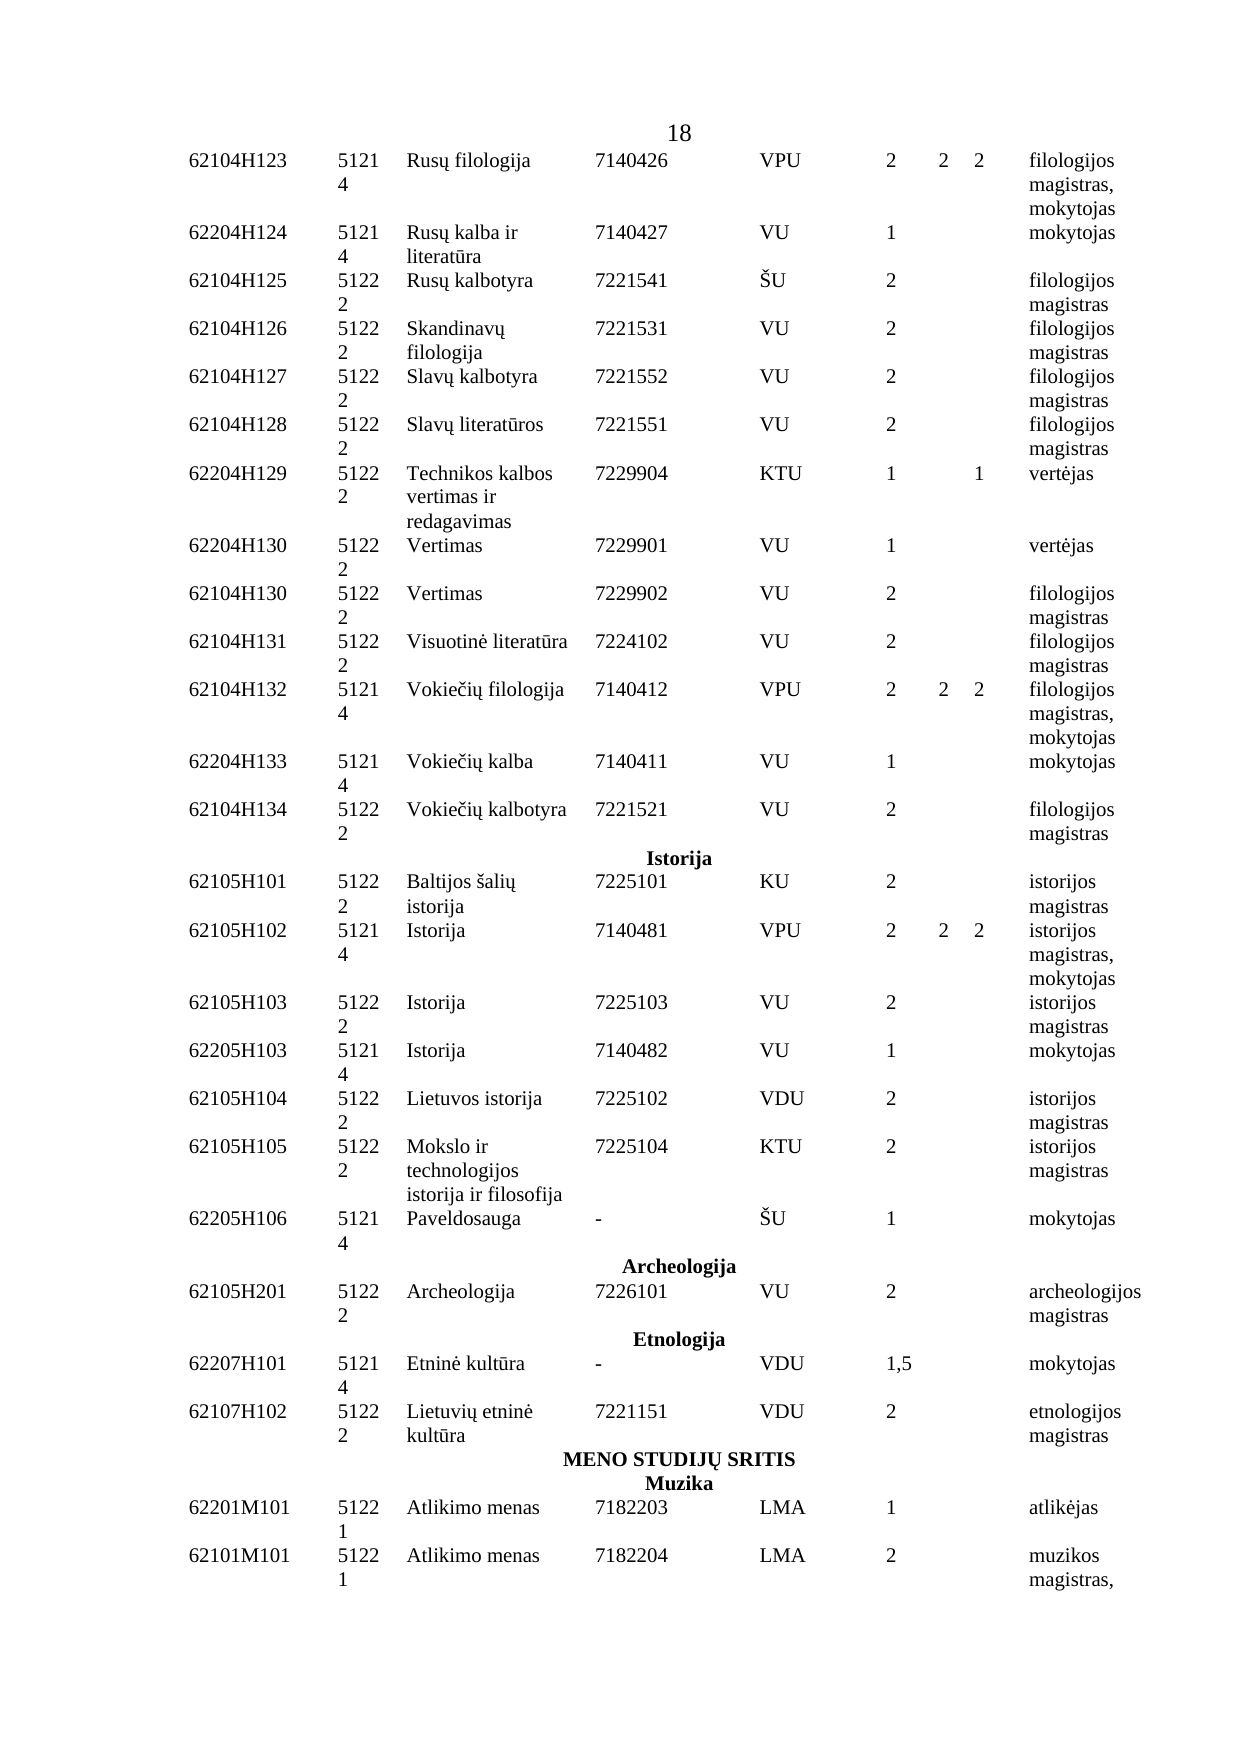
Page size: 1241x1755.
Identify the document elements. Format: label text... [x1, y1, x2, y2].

table_cell 2 [963, 918, 1018, 990]
table_cell 62204H124 [177, 220, 326, 268]
table_cell 51214 [326, 1206, 395, 1254]
table_cell Archeologija [177, 1255, 1181, 1278]
table_cell Technikos kalbos vertimas ir redagavimas [395, 460, 583, 533]
table_cell VDU [748, 1351, 874, 1399]
table_cell 51214 [326, 918, 395, 990]
table_cell 62104H131 [177, 629, 326, 677]
table_cell mokytojas [1018, 1351, 1181, 1399]
table_cell muzikos magistras, [1018, 1543, 1181, 1591]
table_cell 62104H126 [177, 316, 326, 364]
table_cell 51214 [326, 220, 395, 268]
table_cell 2 [875, 677, 927, 749]
table_cell 7225101 [584, 870, 748, 918]
table_cell 2 [963, 148, 1018, 220]
table_cell 62107H102 [177, 1399, 326, 1447]
table_cell 51222 [326, 412, 395, 460]
table_cell LMA [748, 1543, 874, 1591]
table_cell 1 [875, 1038, 927, 1086]
table_cell istorijos magistras [1018, 870, 1181, 918]
table_cell 7140411 [584, 749, 748, 797]
table_cell 7221531 [584, 316, 748, 364]
table_cell 51222 [326, 268, 395, 316]
table_cell 1 [875, 1495, 927, 1543]
table_cell [963, 629, 1018, 677]
table_cell [927, 990, 963, 1038]
table_cell [927, 1038, 963, 1086]
table_cell 7140426 [584, 148, 748, 220]
table_cell [963, 268, 1018, 316]
table_cell 2 [875, 990, 927, 1038]
table_cell [963, 870, 1018, 918]
table_cell [963, 797, 1018, 845]
table_cell Istorija [395, 1038, 583, 1086]
table_cell MENO STUDIJŲ SRITIS [177, 1447, 1181, 1471]
table_cell 62204H133 [177, 749, 326, 797]
table_cell 2 [875, 797, 927, 845]
table_cell 51222 [326, 581, 395, 629]
table_cell 62205H106 [177, 1206, 326, 1254]
table_cell [963, 581, 1018, 629]
table_cell 1 [875, 749, 927, 797]
table_cell 2 [927, 677, 963, 749]
table_cell filologijos magistras [1018, 364, 1181, 412]
table_cell Etnologija [177, 1327, 1181, 1351]
table_cell 2 [875, 1086, 927, 1134]
table_cell 2 [927, 918, 963, 990]
table_cell Slavų kalbotyra [395, 364, 583, 412]
table_cell 62105H103 [177, 990, 326, 1038]
table_cell 62104H125 [177, 268, 326, 316]
table_cell filologijos magistras, mokytojas [1018, 148, 1181, 220]
table_cell [927, 412, 963, 460]
table_cell VPU [748, 148, 874, 220]
table_cell 7226101 [584, 1279, 748, 1327]
table_cell 7225102 [584, 1086, 748, 1134]
table_cell VU [748, 1038, 874, 1086]
table_cell Vokiečių filologija [395, 677, 583, 749]
table_cell [927, 1495, 963, 1543]
table_cell mokytojas [1018, 220, 1181, 268]
table_cell 51222 [326, 629, 395, 677]
table_cell Rusų filologija [395, 148, 583, 220]
table_cell VU [748, 220, 874, 268]
table_cell Muzika [177, 1471, 1181, 1495]
table_cell [963, 1206, 1018, 1254]
table_cell [963, 316, 1018, 364]
table_cell [963, 1134, 1018, 1206]
table_cell VU [748, 990, 874, 1038]
table_cell VPU [748, 677, 874, 749]
table_cell Rusų kalba ir literatūra [395, 220, 583, 268]
table_cell [927, 533, 963, 581]
table_cell 7229901 [584, 533, 748, 581]
table_cell 51222 [326, 1279, 395, 1327]
table_cell 62104H132 [177, 677, 326, 749]
table_cell VDU [748, 1399, 874, 1447]
table_cell 1,5 [875, 1351, 927, 1399]
table_cell 51222 [326, 316, 395, 364]
table_cell [927, 797, 963, 845]
table_cell KU [748, 870, 874, 918]
table_cell 51222 [326, 870, 395, 918]
table_cell [963, 1279, 1018, 1327]
table_cell Istorija [395, 990, 583, 1038]
table_cell - [584, 1351, 748, 1399]
table_cell [927, 316, 963, 364]
table_cell 2 [875, 412, 927, 460]
table_cell 51221 [326, 1495, 395, 1543]
table_cell archeologijos magistras [1018, 1279, 1181, 1327]
table_cell filologijos magistras, mokytojas [1018, 677, 1181, 749]
table_cell mokytojas [1018, 1206, 1181, 1254]
table_cell [927, 1351, 963, 1399]
table_cell VU [748, 581, 874, 629]
table_cell 2 [875, 268, 927, 316]
table_cell [927, 220, 963, 268]
table_cell Etninė kultūra [395, 1351, 583, 1399]
table_cell [963, 533, 1018, 581]
table_cell KTU [748, 1134, 874, 1206]
table_cell 62104H123 [177, 148, 326, 220]
table_cell VU [748, 749, 874, 797]
table_cell [963, 749, 1018, 797]
table_cell 1 [875, 533, 927, 581]
table_cell 51214 [326, 148, 395, 220]
table_cell [963, 1399, 1018, 1447]
table_cell filologijos magistras [1018, 268, 1181, 316]
table_cell 7221521 [584, 797, 748, 845]
table_cell [963, 1543, 1018, 1591]
table_cell [927, 1279, 963, 1327]
table_cell [927, 1086, 963, 1134]
table_cell [927, 1399, 963, 1447]
table_cell 62104H134 [177, 797, 326, 845]
table_cell Vokiečių kalbotyra [395, 797, 583, 845]
table_cell Lietuvos istorija [395, 1086, 583, 1134]
table_cell [927, 749, 963, 797]
table_cell VDU [748, 1086, 874, 1134]
table_cell mokytojas [1018, 1038, 1181, 1086]
table_cell 62205H103 [177, 1038, 326, 1086]
table_cell VU [748, 1279, 874, 1327]
table_cell 2 [963, 677, 1018, 749]
table_cell 51214 [326, 1038, 395, 1086]
table_cell 7140482 [584, 1038, 748, 1086]
table_cell [963, 990, 1018, 1038]
table_cell - [584, 1206, 748, 1254]
table_cell istorijos magistras [1018, 990, 1181, 1038]
table_cell 62105H102 [177, 918, 326, 990]
table_cell KTU [748, 460, 874, 533]
table_cell istorijos magistras, mokytojas [1018, 918, 1181, 990]
table_cell [927, 460, 963, 533]
table_cell 2 [875, 1399, 927, 1447]
table_cell 2 [875, 364, 927, 412]
table_cell 7140412 [584, 677, 748, 749]
table_cell filologijos magistras [1018, 797, 1181, 845]
table_cell 7182203 [584, 1495, 748, 1543]
table_cell 51222 [326, 460, 395, 533]
table_cell 62105H201 [177, 1279, 326, 1327]
table_cell 51222 [326, 797, 395, 845]
table_cell Vertimas [395, 533, 583, 581]
table_cell VPU [748, 918, 874, 990]
table_cell mokytojas [1018, 749, 1181, 797]
table_cell 1 [875, 460, 927, 533]
table_cell 7221552 [584, 364, 748, 412]
table_cell Mokslo ir technologijos istorija ir filosofija [395, 1134, 583, 1206]
table_cell Visuotinė literatūra [395, 629, 583, 677]
table_cell LMA [748, 1495, 874, 1543]
table_cell [963, 412, 1018, 460]
table_cell Vertimas [395, 581, 583, 629]
table_cell [963, 1495, 1018, 1543]
table_cell 2 [875, 148, 927, 220]
table_cell Paveldosauga [395, 1206, 583, 1254]
table_cell 1 [875, 1206, 927, 1254]
table_cell Baltijos šalių istorija [395, 870, 583, 918]
table_cell 1 [963, 460, 1018, 533]
table_cell [963, 1351, 1018, 1399]
table_cell [963, 220, 1018, 268]
table_cell [927, 1543, 963, 1591]
table_cell [927, 268, 963, 316]
table_cell atlikėjas [1018, 1495, 1181, 1543]
table_cell VU [748, 316, 874, 364]
table_cell [927, 870, 963, 918]
table_cell Atlikimo menas [395, 1543, 583, 1591]
table_cell 62105H104 [177, 1086, 326, 1134]
table_cell 7229904 [584, 460, 748, 533]
table_cell 2 [875, 1279, 927, 1327]
table_cell 2 [875, 1543, 927, 1591]
table_cell VU [748, 797, 874, 845]
table_cell [963, 364, 1018, 412]
table_cell 1 [875, 220, 927, 268]
table_cell [927, 364, 963, 412]
table_cell 51214 [326, 1351, 395, 1399]
table_cell 51222 [326, 364, 395, 412]
table_cell 62104H127 [177, 364, 326, 412]
table_cell vertėjas [1018, 533, 1181, 581]
table_cell 51221 [326, 1543, 395, 1591]
table_cell 2 [875, 629, 927, 677]
table_cell 51222 [326, 1086, 395, 1134]
table_cell filologijos magistras [1018, 316, 1181, 364]
table_cell 2 [875, 918, 927, 990]
table_cell [963, 1086, 1018, 1134]
table_cell Istorija [395, 918, 583, 990]
table_cell 7229902 [584, 581, 748, 629]
table_cell vertėjas [1018, 460, 1181, 533]
table_cell [963, 1038, 1018, 1086]
table_cell ŠU [748, 1206, 874, 1254]
table_cell filologijos magistras [1018, 581, 1181, 629]
table_cell [927, 629, 963, 677]
table_cell 62207H101 [177, 1351, 326, 1399]
table_cell etnologijos magistras [1018, 1399, 1181, 1447]
table_cell Atlikimo menas [395, 1495, 583, 1543]
table_cell 62104H128 [177, 412, 326, 460]
table_cell Archeologija [395, 1279, 583, 1327]
table_cell istorijos magistras [1018, 1134, 1181, 1206]
table_cell Rusų kalbotyra [395, 268, 583, 316]
table_cell 51222 [326, 1134, 395, 1206]
table_cell filologijos magistras [1018, 629, 1181, 677]
table_cell istorijos magistras [1018, 1086, 1181, 1134]
table_cell 7224102 [584, 629, 748, 677]
table_cell 7221541 [584, 268, 748, 316]
table_cell 62204H130 [177, 533, 326, 581]
table_cell 7140481 [584, 918, 748, 990]
table_cell 51214 [326, 677, 395, 749]
table_cell VU [748, 629, 874, 677]
table_cell 7225103 [584, 990, 748, 1038]
table_cell Vokiečių kalba [395, 749, 583, 797]
table_cell VU [748, 364, 874, 412]
table_cell Skandinavų filologija [395, 316, 583, 364]
table_cell 62105H101 [177, 870, 326, 918]
table_cell 2 [875, 581, 927, 629]
table_cell Lietuvių etninė kultūra [395, 1399, 583, 1447]
table_cell 2 [927, 148, 963, 220]
table_cell Istorija [177, 845, 1181, 869]
table_cell 51222 [326, 990, 395, 1038]
table_cell 62101M101 [177, 1543, 326, 1591]
table_cell [927, 1134, 963, 1206]
table_cell 51222 [326, 533, 395, 581]
table_cell [927, 1206, 963, 1254]
table_cell VU [748, 533, 874, 581]
table_cell ŠU [748, 268, 874, 316]
table_cell Slavų literatūros [395, 412, 583, 460]
table_cell [927, 581, 963, 629]
table_cell 62204H129 [177, 460, 326, 533]
table_cell 2 [875, 870, 927, 918]
table_cell 7221151 [584, 1399, 748, 1447]
table_cell 62105H105 [177, 1134, 326, 1206]
table_cell filologijos magistras [1018, 412, 1181, 460]
table_cell 2 [875, 1134, 927, 1206]
table_cell 62201M101 [177, 1495, 326, 1543]
table_cell 62104H130 [177, 581, 326, 629]
table_cell 7140427 [584, 220, 748, 268]
table_cell 51214 [326, 749, 395, 797]
table_cell 7182204 [584, 1543, 748, 1591]
table_cell 51222 [326, 1399, 395, 1447]
table_cell VU [748, 412, 874, 460]
table_cell 2 [875, 316, 927, 364]
table_cell 7225104 [584, 1134, 748, 1206]
table_cell 7221551 [584, 412, 748, 460]
